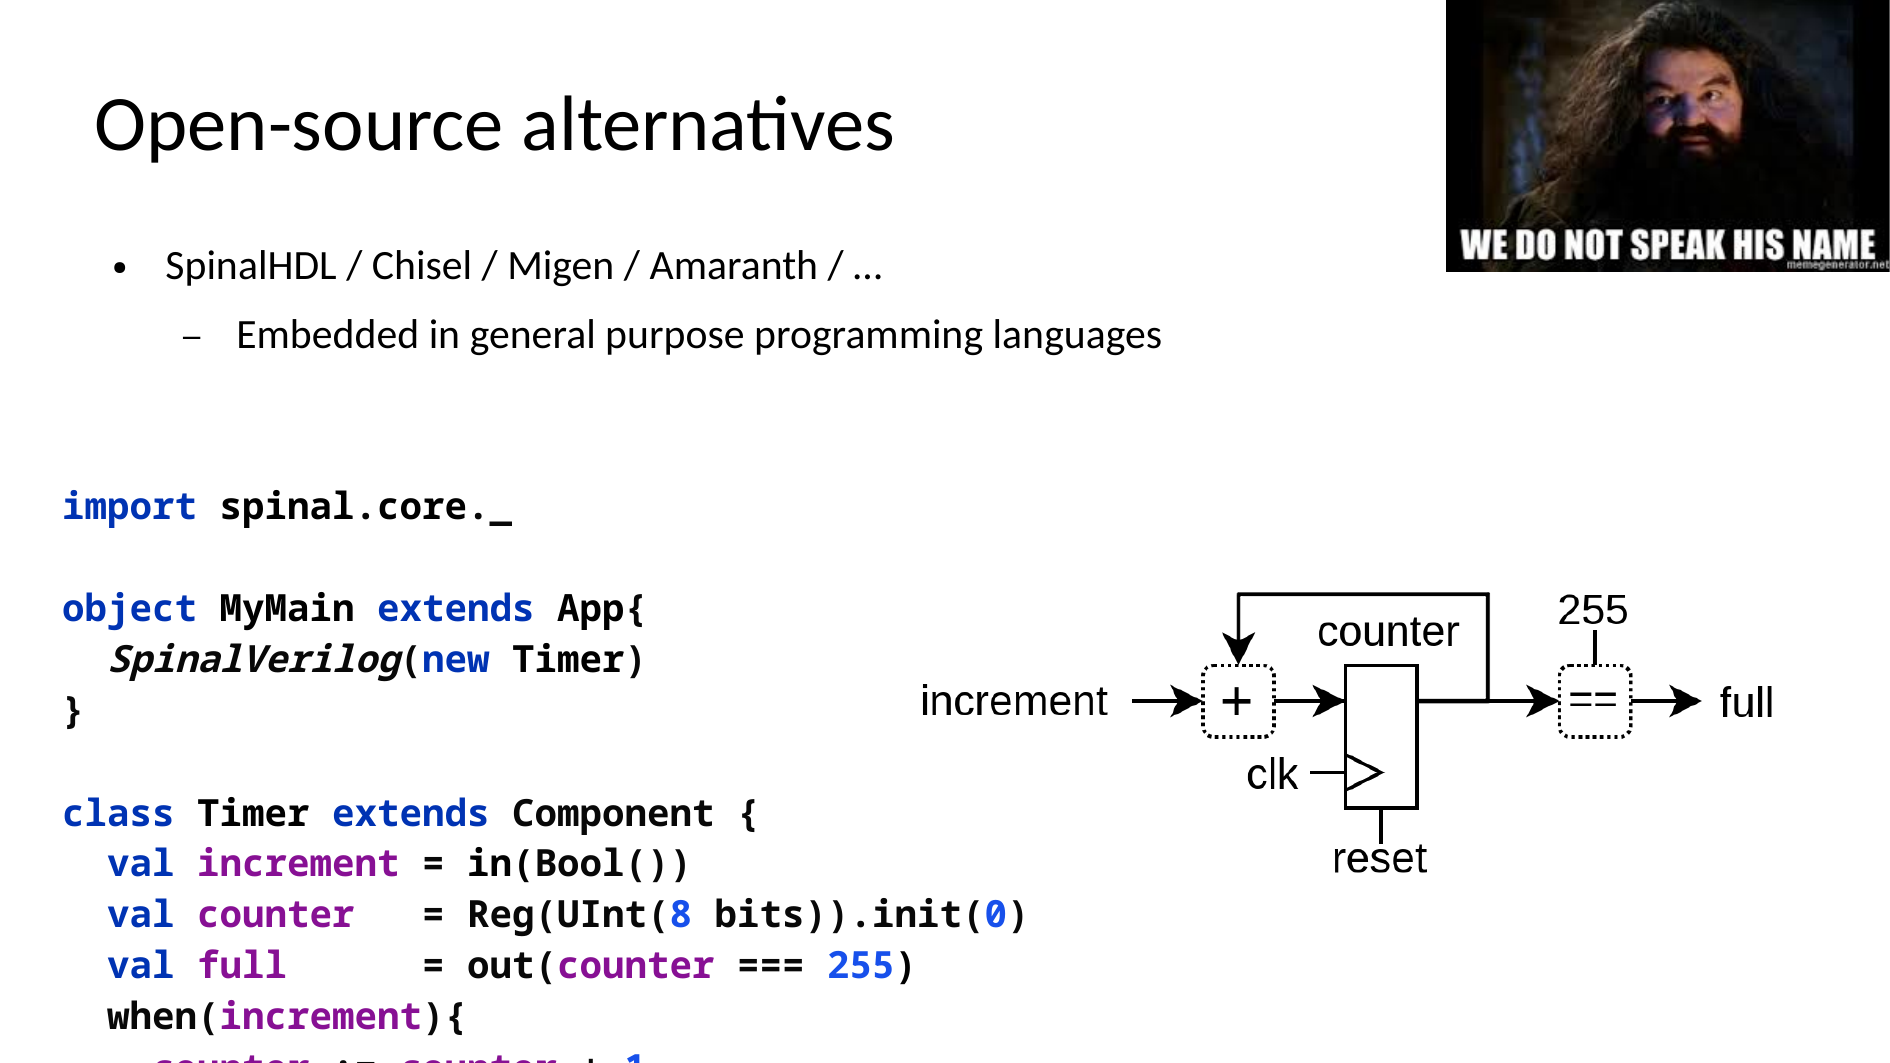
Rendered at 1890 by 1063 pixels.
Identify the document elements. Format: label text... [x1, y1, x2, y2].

text_box import spinal.core._ object MyMain extends App{ SpinalVerilog(new Timer) } class Timer extends Component { val increment = in(Bool()) val counter = Reg(UInt(8 bits)).init(0) val full = out(counter === 255) when(increment){ counter := counter + 1 } } [47, 472, 1330, 1013]
picture [1446, 0, 1890, 272]
list SpinalHDL / Chisel / Migen / Amaranth / … Embedded in general purpose programming languages [94, 248, 1890, 957]
picture [1330, 531, 1878, 931]
title Open-source alternatives [94, 42, 1446, 220]
